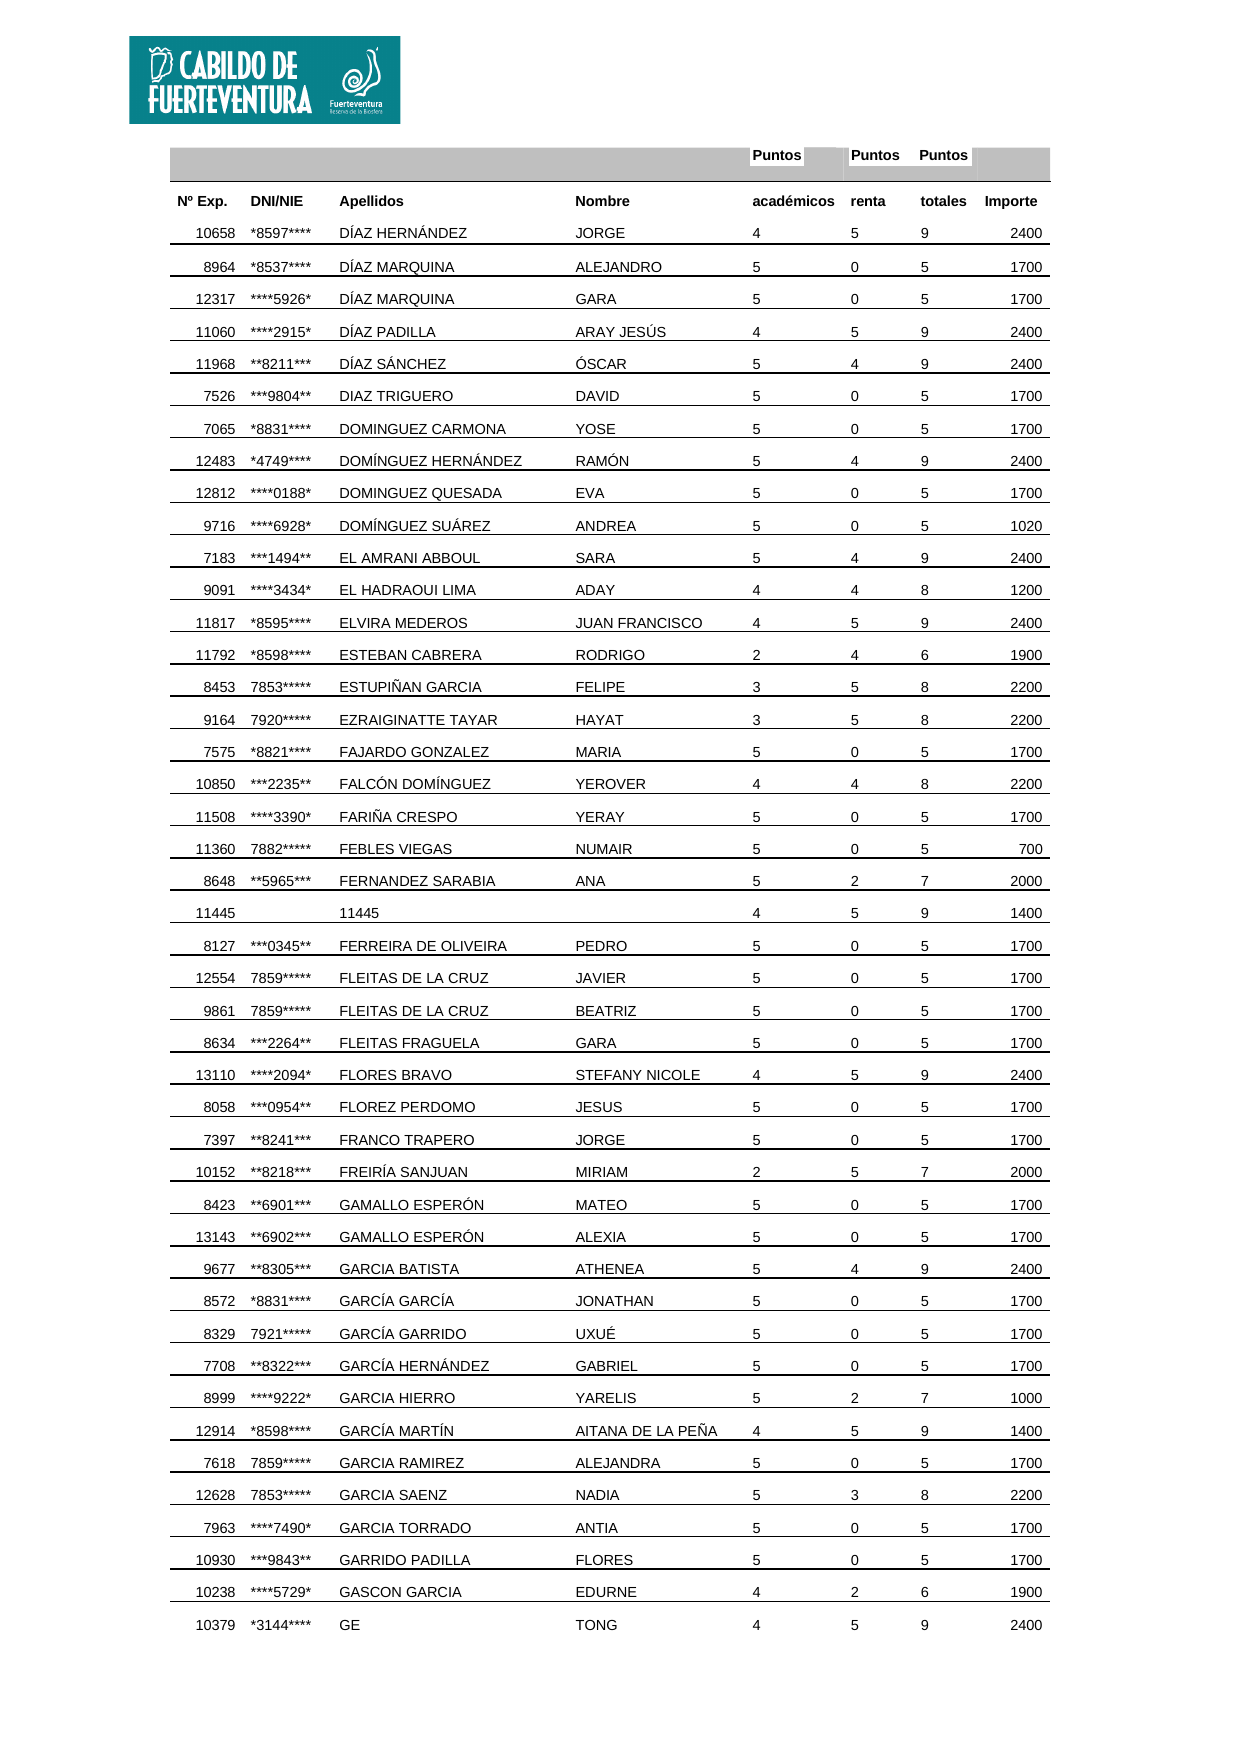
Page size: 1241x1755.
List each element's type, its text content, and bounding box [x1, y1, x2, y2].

table_cell 5 [735, 406, 843, 437]
table_cell ALEJANDRA [549, 1441, 735, 1471]
table_cell 8453 [170, 665, 243, 695]
table_cell 5 [735, 1247, 843, 1277]
table_cell GAMALLO ESPERÓN [325, 1182, 549, 1213]
table_cell DOMINGUEZ QUESADA [325, 471, 549, 501]
table_cell EZRAIGINATTE TAYAR [325, 697, 549, 728]
table_cell 1900 [976, 1570, 1050, 1601]
table_cell JONATHAN [549, 1279, 735, 1309]
table_cell 5 [735, 1505, 843, 1536]
table_cell ***0345** [243, 923, 325, 954]
table_cell MARIA [549, 729, 735, 760]
table_cell 1700 [976, 277, 1050, 307]
table_cell RODRIGO [549, 632, 735, 663]
table_header Importe 2400 [976, 198, 1050, 243]
table_cell 5 [903, 988, 976, 1019]
table_cell *8537**** [243, 245, 325, 275]
table_cell ***9804** [243, 374, 325, 404]
table_cell 0 [843, 245, 903, 275]
table_cell 11792 [170, 632, 243, 663]
table_cell 4 [735, 891, 843, 922]
table_cell ****3434* [243, 568, 325, 598]
table_cell 4 [843, 1247, 903, 1277]
table_cell 7526 [170, 374, 243, 404]
table_cell UXUÉ [549, 1311, 735, 1342]
table_cell 5 [903, 1311, 976, 1342]
table_cell GARCÍA MARTÍN [325, 1408, 549, 1439]
table_cell 7963 [170, 1505, 243, 1536]
table_cell ***1494** [243, 535, 325, 566]
table_cell FEBLES VIEGAS [325, 826, 549, 857]
table_cell RAMÓN [549, 438, 735, 469]
table_cell 5 [843, 891, 903, 922]
table_cell JUAN FRANCISCO [549, 600, 735, 631]
table_cell 1700 [976, 374, 1050, 404]
table_cell 1700 [976, 794, 1050, 825]
table_cell 1700 [976, 245, 1050, 275]
table_cell ****6928* [243, 503, 325, 534]
table_cell 12628 [170, 1473, 243, 1503]
table_cell *3144**** [243, 1602, 325, 1642]
table_cell 9677 [170, 1247, 243, 1277]
table_cell 5 [903, 1117, 976, 1148]
table_cell 10850 [170, 762, 243, 792]
table_cell 13110 [170, 1053, 243, 1083]
table_cell ALEJANDRO [549, 245, 735, 275]
table_cell 4 [843, 632, 903, 663]
table_cell DIAZ TRIGUERO [325, 374, 549, 404]
table_cell 11445 [325, 891, 549, 922]
table_cell DÍAZ MARQUINA [325, 277, 549, 307]
table_cell **6902*** [243, 1214, 325, 1245]
table_cell DOMINGUEZ CARMONA [325, 406, 549, 437]
table_cell 0 [843, 471, 903, 501]
table_cell 0 [843, 729, 903, 760]
table_cell 11445 [170, 891, 243, 922]
table_cell 5 [843, 1150, 903, 1180]
table_cell 3 [843, 1473, 903, 1503]
table_cell 5 [735, 988, 843, 1019]
table_cell GARCÍA HERNÁNDEZ [325, 1343, 549, 1374]
table_cell GARRIDO PADILLA [325, 1537, 549, 1568]
table_cell 5 [903, 1182, 976, 1213]
table_cell JORGE [549, 1117, 735, 1148]
table_cell 10238 [170, 1570, 243, 1601]
table_cell GASCON GARCIA [325, 1570, 549, 1601]
table_cell 2 [843, 859, 903, 889]
table_cell 7859***** [243, 956, 325, 986]
table_cell FLEITAS FRAGUELA [325, 1020, 549, 1051]
table_cell ****7490* [243, 1505, 325, 1536]
table_cell 4 [735, 762, 843, 792]
table_cell 5 [903, 245, 976, 275]
table_cell 5 [735, 1343, 843, 1374]
table_cell 5 [735, 859, 843, 889]
table_cell *8821**** [243, 729, 325, 760]
table_cell EL AMRANI ABBOUL [325, 535, 549, 566]
table_cell 5 [735, 1020, 843, 1051]
table_cell 0 [843, 1020, 903, 1051]
table_cell 9861 [170, 988, 243, 1019]
table_cell 1700 [976, 471, 1050, 501]
table_cell 5 [903, 1279, 976, 1309]
table_cell **8211*** [243, 341, 325, 372]
table_cell 7708 [170, 1343, 243, 1374]
table_cell 5 [903, 923, 976, 954]
table_cell EL HADRAOUI LIMA [325, 568, 549, 598]
table_cell 2400 [976, 341, 1050, 372]
table_cell ANA [549, 859, 735, 889]
table_cell ***2235** [243, 762, 325, 792]
table_cell 7575 [170, 729, 243, 760]
table_cell 5 [903, 1537, 976, 1568]
table_cell 8964 [170, 245, 243, 275]
table_cell FAJARDO GONZALEZ [325, 729, 549, 760]
table_cell **8305*** [243, 1247, 325, 1277]
table_cell ADAY [549, 568, 735, 598]
table_cell 5 [735, 1085, 843, 1116]
table_header académicos 4 [735, 198, 843, 243]
table_cell GARCIA RAMIREZ [325, 1441, 549, 1471]
table_cell STEFANY NICOLE [549, 1053, 735, 1083]
table_cell ÓSCAR [549, 341, 735, 372]
table_cell 9 [903, 341, 976, 372]
table_cell 1700 [976, 923, 1050, 954]
table_cell 0 [843, 1085, 903, 1116]
table_cell ANTIA [549, 1505, 735, 1536]
table_cell 5 [903, 1020, 976, 1051]
table_cell 5 [735, 245, 843, 275]
table_cell 0 [843, 1182, 903, 1213]
table_cell 1700 [976, 1343, 1050, 1374]
table_cell 5 [735, 826, 843, 857]
table_cell FARIÑA CRESPO [325, 794, 549, 825]
table_cell 8329 [170, 1311, 243, 1342]
table_cell MIRIAM [549, 1150, 735, 1180]
table_cell 8572 [170, 1279, 243, 1309]
table_header totales 9 [903, 198, 976, 243]
table_cell 10379 [170, 1602, 243, 1642]
table_cell [549, 891, 735, 922]
table_cell 5 [735, 1214, 843, 1245]
table_cell FLORES BRAVO [325, 1053, 549, 1083]
table_cell 1400 [976, 1408, 1050, 1439]
table_cell ****2094* [243, 1053, 325, 1083]
table_cell GARA [549, 1020, 735, 1051]
table_cell 12317 [170, 277, 243, 307]
table_cell 8 [903, 568, 976, 598]
table_cell ***0954** [243, 1085, 325, 1116]
table_cell 0 [843, 1279, 903, 1309]
table_cell YOSE [549, 406, 735, 437]
table_cell 9 [903, 1247, 976, 1277]
table_cell AITANA DE LA PEÑA [549, 1408, 735, 1439]
table_cell 7853***** [243, 1473, 325, 1503]
table_cell 10930 [170, 1537, 243, 1568]
table_cell DOMÍNGUEZ HERNÁNDEZ [325, 438, 549, 469]
table_cell ****3390* [243, 794, 325, 825]
table_cell 4 [735, 309, 843, 340]
table_cell 5 [903, 826, 976, 857]
table_cell MATEO [549, 1182, 735, 1213]
table_cell 1700 [976, 1182, 1050, 1213]
table_cell 4 [843, 762, 903, 792]
table_cell 7397 [170, 1117, 243, 1148]
table_cell 1700 [976, 1085, 1050, 1116]
table_cell 5 [903, 503, 976, 534]
table_cell 9 [903, 535, 976, 566]
table_cell 5 [735, 1182, 843, 1213]
table_cell 2400 [976, 1247, 1050, 1277]
table_cell GARCIA HIERRO [325, 1376, 549, 1407]
table_cell 12483 [170, 438, 243, 469]
table_cell GARCIA TORRADO [325, 1505, 549, 1536]
table_cell 8423 [170, 1182, 243, 1213]
table_cell 8 [903, 1473, 976, 1503]
table_cell EDURNE [549, 1570, 735, 1601]
table_cell 1020 [976, 503, 1050, 534]
table_cell 11060 [170, 309, 243, 340]
table_cell 13143 [170, 1214, 243, 1245]
table_cell 1700 [976, 956, 1050, 986]
table_cell 7618 [170, 1441, 243, 1471]
table_cell 7882***** [243, 826, 325, 857]
table_cell 4 [843, 341, 903, 372]
table_cell 0 [843, 1343, 903, 1374]
table_cell 8 [903, 665, 976, 695]
table_cell 1400 [976, 891, 1050, 922]
table_cell GARCIA BATISTA [325, 1247, 549, 1277]
table_cell 7 [903, 1150, 976, 1180]
table_cell 5 [735, 503, 843, 534]
table_cell FELIPE [549, 665, 735, 695]
table_cell 5 [735, 341, 843, 372]
table_cell 7 [903, 859, 976, 889]
table_cell JAVIER [549, 956, 735, 986]
table_cell ALEXIA [549, 1214, 735, 1245]
table_cell 5 [903, 1214, 976, 1245]
table_cell ****5926* [243, 277, 325, 307]
table_cell 5 [735, 277, 843, 307]
table_cell 2400 [976, 309, 1050, 340]
table_cell 4 [735, 1408, 843, 1439]
table_cell 5 [903, 1343, 976, 1374]
table_cell GE [325, 1602, 549, 1642]
table_cell 700 [976, 826, 1050, 857]
table_cell 0 [843, 374, 903, 404]
table_header DNI/NIE *8597**** [243, 198, 325, 243]
table_cell 5 [735, 1279, 843, 1309]
table_cell 5 [843, 1053, 903, 1083]
table_cell 1700 [976, 1117, 1050, 1148]
table_cell 5 [843, 600, 903, 631]
table_cell 0 [843, 406, 903, 437]
table_cell 2200 [976, 697, 1050, 728]
table_cell FREIRÍA SANJUAN [325, 1150, 549, 1180]
table_cell 2 [735, 632, 843, 663]
table_cell ****0188* [243, 471, 325, 501]
table_cell 5 [735, 1117, 843, 1148]
table_cell 0 [843, 1117, 903, 1148]
table_cell 5 [903, 794, 976, 825]
table_cell **5965*** [243, 859, 325, 889]
table_cell FALCÓN DOMÍNGUEZ [325, 762, 549, 792]
table_cell 5 [903, 1441, 976, 1471]
table_cell 6 [903, 632, 976, 663]
table_cell FERREIRA DE OLIVEIRA [325, 923, 549, 954]
table_cell ATHENEA [549, 1247, 735, 1277]
table_cell ****5729* [243, 1570, 325, 1601]
table_cell DAVID [549, 374, 735, 404]
table_cell 4 [735, 1602, 843, 1642]
table_cell FERNANDEZ SARABIA [325, 859, 549, 889]
table_cell JESUS [549, 1085, 735, 1116]
table_cell GABRIEL [549, 1343, 735, 1374]
table_cell ESTEBAN CABRERA [325, 632, 549, 663]
table_cell 0 [843, 826, 903, 857]
table_cell 4 [735, 600, 843, 631]
table_cell 1700 [976, 406, 1050, 437]
table_cell 5 [903, 277, 976, 307]
table_cell 7183 [170, 535, 243, 566]
table_cell 2200 [976, 762, 1050, 792]
table_cell 2400 [976, 600, 1050, 631]
table_cell HAYAT [549, 697, 735, 728]
table_cell EVA [549, 471, 735, 501]
table_cell 5 [903, 729, 976, 760]
table_cell DOMÍNGUEZ SUÁREZ [325, 503, 549, 534]
table_cell 1700 [976, 1441, 1050, 1471]
table_cell *8595**** [243, 600, 325, 631]
table_cell 1700 [976, 729, 1050, 760]
table_cell 1700 [976, 1505, 1050, 1536]
table_cell 7920***** [243, 697, 325, 728]
table_cell 1700 [976, 1214, 1050, 1245]
table_cell 4 [735, 568, 843, 598]
table_cell 2000 [976, 1150, 1050, 1180]
table_cell *4749**** [243, 438, 325, 469]
table_cell ****2915* [243, 309, 325, 340]
table_cell PEDRO [549, 923, 735, 954]
table_cell YEROVER [549, 762, 735, 792]
table_cell 5 [735, 729, 843, 760]
table_cell 0 [843, 1441, 903, 1471]
table_cell NADIA [549, 1473, 735, 1503]
table_cell 4 [843, 568, 903, 598]
table_cell 5 [735, 535, 843, 566]
table_cell 5 [903, 1085, 976, 1116]
table_cell DÍAZ SÁNCHEZ [325, 341, 549, 372]
table_cell 5 [735, 794, 843, 825]
table_cell 5 [735, 956, 843, 986]
table_cell 9 [903, 1602, 976, 1642]
table_cell 0 [843, 988, 903, 1019]
table_cell 9091 [170, 568, 243, 598]
table_cell 0 [843, 1311, 903, 1342]
table_cell 7921***** [243, 1311, 325, 1342]
table_cell YARELIS [549, 1376, 735, 1407]
table_cell 3 [735, 697, 843, 728]
table_cell 5 [843, 697, 903, 728]
table_cell 5 [735, 1376, 843, 1407]
table_cell 7859***** [243, 988, 325, 1019]
table_header renta 5 [843, 198, 903, 243]
table_cell ANDREA [549, 503, 735, 534]
table_cell 9 [903, 1408, 976, 1439]
table_cell 2 [735, 1150, 843, 1180]
table_cell 5 [735, 438, 843, 469]
table_cell 1700 [976, 1537, 1050, 1568]
table_cell **8322*** [243, 1343, 325, 1374]
table_cell GARCIA SAENZ [325, 1473, 549, 1503]
table_cell 1000 [976, 1376, 1050, 1407]
table_cell *8598**** [243, 1408, 325, 1439]
table_cell 9 [903, 438, 976, 469]
table_cell TONG [549, 1602, 735, 1642]
table_cell ESTUPIÑAN GARCIA [325, 665, 549, 695]
table_cell 11360 [170, 826, 243, 857]
table_cell 2 [843, 1570, 903, 1601]
table_cell 7 [903, 1376, 976, 1407]
table_cell *8598**** [243, 632, 325, 663]
table_cell BEATRIZ [549, 988, 735, 1019]
table_cell 8127 [170, 923, 243, 954]
table_cell 11508 [170, 794, 243, 825]
table_cell DÍAZ MARQUINA [325, 245, 549, 275]
table_cell 0 [843, 923, 903, 954]
table_cell 5 [903, 471, 976, 501]
table_cell 1900 [976, 632, 1050, 663]
table_cell 5 [735, 1441, 843, 1471]
table_cell 5 [843, 309, 903, 340]
table_cell 4 [735, 1053, 843, 1083]
table_cell FRANCO TRAPERO [325, 1117, 549, 1148]
table_cell 9716 [170, 503, 243, 534]
table_cell FLORES [549, 1537, 735, 1568]
table_cell 2400 [976, 1053, 1050, 1083]
table_cell FLEITAS DE LA CRUZ [325, 988, 549, 1019]
table_header Nombre JORGE [549, 198, 735, 243]
table_cell 0 [843, 1537, 903, 1568]
table_cell NUMAIR [549, 826, 735, 857]
table_cell 2400 [976, 535, 1050, 566]
table_cell 0 [843, 1214, 903, 1245]
table_cell **8241*** [243, 1117, 325, 1148]
table_cell 11968 [170, 341, 243, 372]
table_cell 8 [903, 762, 976, 792]
table_cell 9164 [170, 697, 243, 728]
table_cell *8831**** [243, 406, 325, 437]
table_cell 5 [735, 1537, 843, 1568]
table_cell 5 [735, 923, 843, 954]
table_cell **6901*** [243, 1182, 325, 1213]
table_cell 2000 [976, 859, 1050, 889]
table_cell 1700 [976, 1020, 1050, 1051]
table_cell 0 [843, 503, 903, 534]
table_cell 8634 [170, 1020, 243, 1051]
table_cell ARAY JESÚS [549, 309, 735, 340]
table_cell 0 [843, 277, 903, 307]
table_cell 5 [735, 1311, 843, 1342]
table_cell DÍAZ PADILLA [325, 309, 549, 340]
table_header Apellidos DÍAZ HERNÁNDEZ [325, 198, 549, 243]
table_cell 2400 [976, 1602, 1050, 1642]
table_cell 5 [903, 1505, 976, 1536]
table_cell 7065 [170, 406, 243, 437]
table_cell 2 [843, 1376, 903, 1407]
table_cell 5 [735, 1473, 843, 1503]
table_cell 5 [735, 471, 843, 501]
table_cell 0 [843, 1505, 903, 1536]
table_cell GARA [549, 277, 735, 307]
table_cell 5 [843, 1602, 903, 1642]
table_cell 8 [903, 697, 976, 728]
table_cell 11817 [170, 600, 243, 631]
table_cell 6 [903, 1570, 976, 1601]
table_cell 4 [843, 535, 903, 566]
table_cell 1700 [976, 1311, 1050, 1342]
table_cell GARCÍA GARCÍA [325, 1279, 549, 1309]
table_cell 1700 [976, 1279, 1050, 1309]
table_cell SARA [549, 535, 735, 566]
table_cell **8218*** [243, 1150, 325, 1180]
table_cell 4 [735, 1570, 843, 1601]
table_cell *8831**** [243, 1279, 325, 1309]
table_cell 5 [843, 665, 903, 695]
table_cell 12812 [170, 471, 243, 501]
table_cell 5 [903, 406, 976, 437]
table_cell 5 [903, 374, 976, 404]
table_cell 10152 [170, 1150, 243, 1180]
table_cell 9 [903, 891, 976, 922]
table_cell 1200 [976, 568, 1050, 598]
table_cell YERAY [549, 794, 735, 825]
table_cell 9 [903, 600, 976, 631]
table_cell 5 [903, 956, 976, 986]
table_cell 5 [843, 1408, 903, 1439]
table_cell [243, 891, 325, 922]
table_cell 12914 [170, 1408, 243, 1439]
table_cell 8648 [170, 859, 243, 889]
table_cell 9 [903, 309, 976, 340]
table_cell ***9843** [243, 1537, 325, 1568]
table_cell 3 [735, 665, 843, 695]
table_cell GARCÍA GARRIDO [325, 1311, 549, 1342]
table_cell FLOREZ PERDOMO [325, 1085, 549, 1116]
table_cell GAMALLO ESPERÓN [325, 1214, 549, 1245]
table_cell 2200 [976, 665, 1050, 695]
table_cell 12554 [170, 956, 243, 986]
table_cell 0 [843, 794, 903, 825]
table_cell ELVIRA MEDEROS [325, 600, 549, 631]
table_cell 9 [903, 1053, 976, 1083]
table_cell 8058 [170, 1085, 243, 1116]
table_cell 2200 [976, 1473, 1050, 1503]
table_cell ****9222* [243, 1376, 325, 1407]
table_cell 4 [843, 438, 903, 469]
table_cell 7859***** [243, 1441, 325, 1471]
table_cell ***2264** [243, 1020, 325, 1051]
table_header Nº Exp. 10658 [170, 198, 243, 243]
table_cell 2400 [976, 438, 1050, 469]
table_cell 8999 [170, 1376, 243, 1407]
table_cell FLEITAS DE LA CRUZ [325, 956, 549, 986]
table_cell 5 [735, 374, 843, 404]
table_cell 0 [843, 956, 903, 986]
table_cell 7853***** [243, 665, 325, 695]
table_cell 1700 [976, 988, 1050, 1019]
